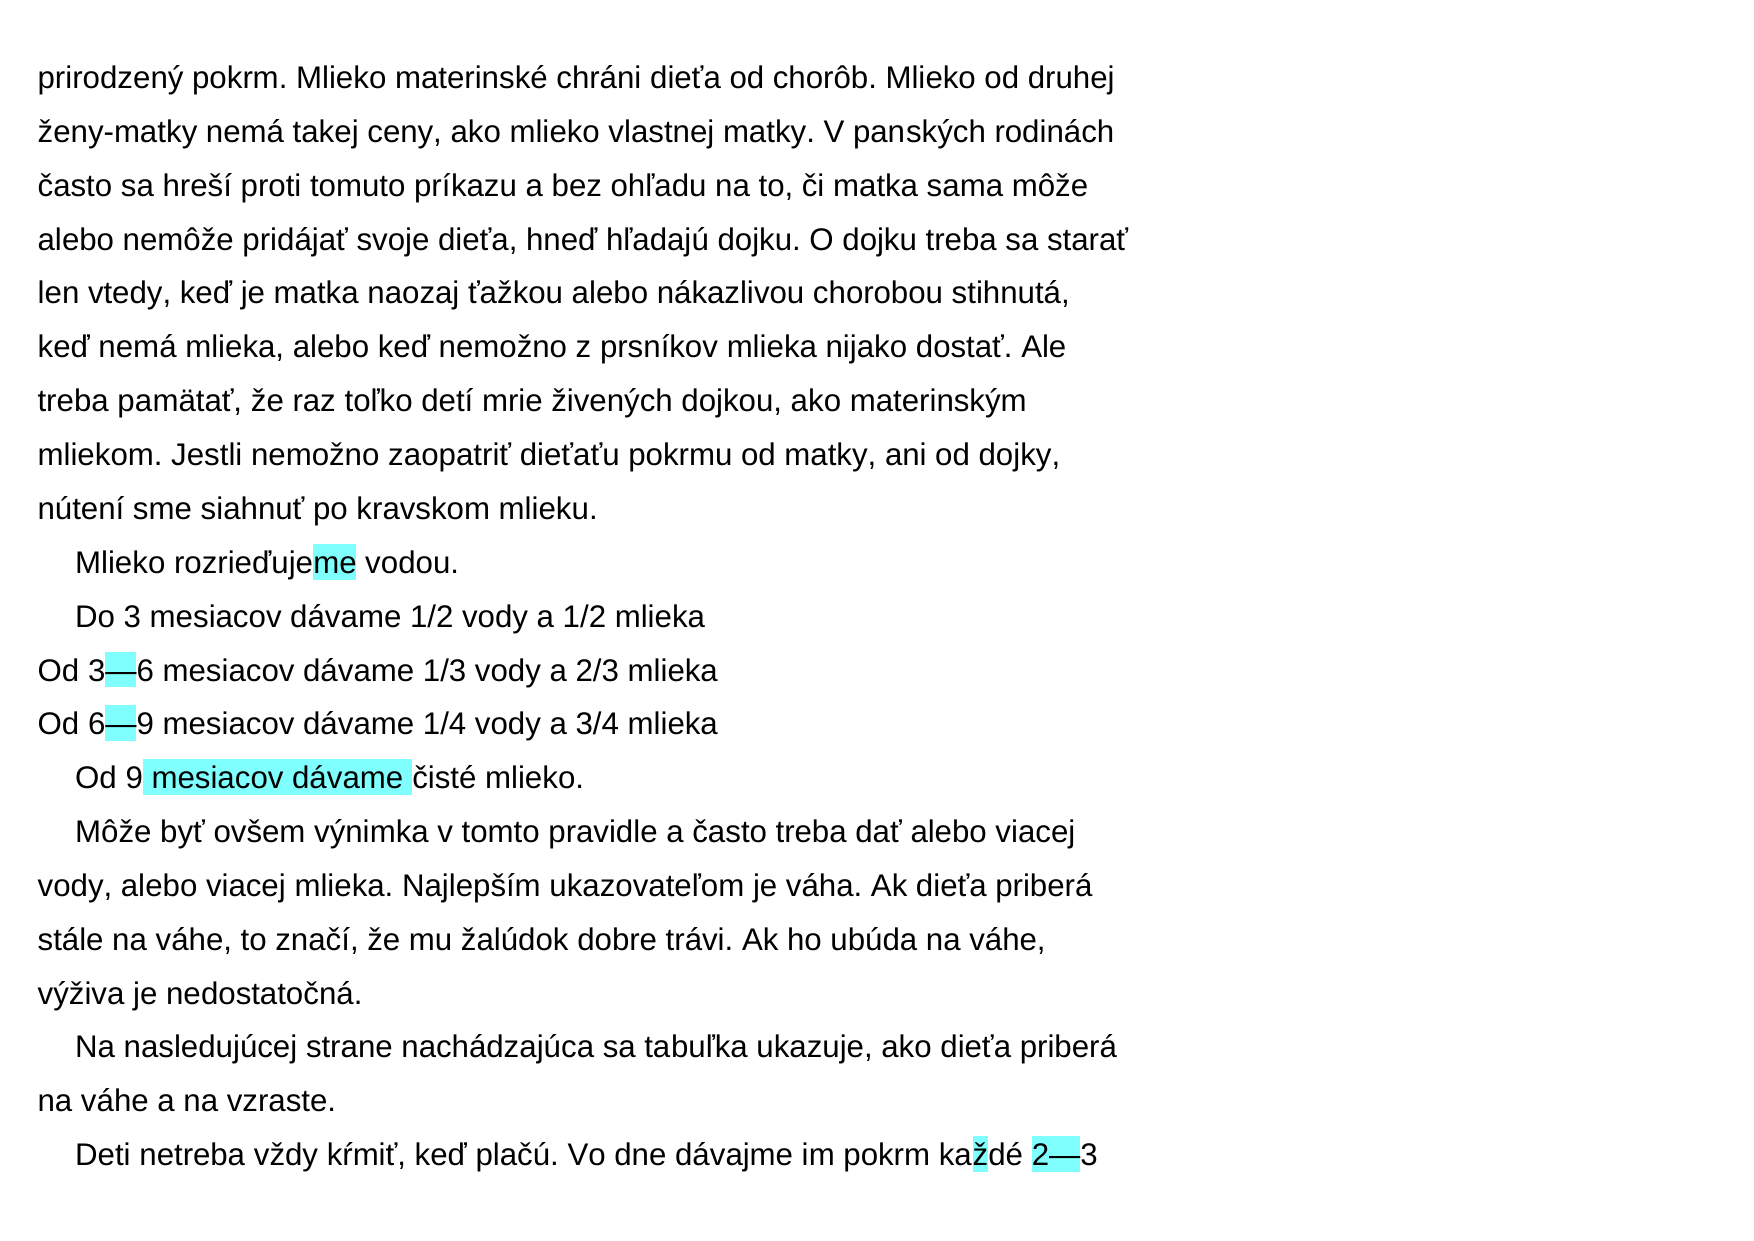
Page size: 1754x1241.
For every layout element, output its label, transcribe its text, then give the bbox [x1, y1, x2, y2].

text Od 9 mesiacov dávame čisté mlieko. [37, 759, 1130, 795]
text Na nasledujúcej strane nachádzajúca sa ta­buľka ukazuje, ako dieťa priberá na váhe a na vzraste. [37, 1028, 1130, 1118]
text Môže byť ovšem výnimka v tomto pravidle a často treba dať alebo viacej vody, alebo viacej mlieka. Najlepším ukazovateľom je váha. Ak dieťa priberá stále na váhe, to značí, že mu žalúdok dobre trávi. Ak ho ubúda na váhe, výživa je ne­dostatočná. [37, 813, 1130, 1011]
text Deti netreba vždy kŕmiť, keď plačú. Vo dne dávajme im pokrm každé 2—3 [37, 1136, 1130, 1172]
text Do 3 mesiacov dávame 1/2 vody a 1/2 mlieka [37, 598, 1130, 634]
text Od 6—9 mesiacov dávame 1/4 vody a 3/4 mlieka [37, 705, 1130, 741]
text Od 3—6 mesiacov dávame 1/3 vody a 2/3 mlieka [37, 652, 1130, 687]
text Mlieko rozrieďujeme vodou. [37, 544, 1130, 580]
text prirodzený pokrm. Mlieko materinské chráni dieťa od chorôb. Mlieko od druhej ženy-matky nemá takej ceny, ako mlieko vlastnej matky. V pan­ských rodinách často sa hreší proti tomuto prí­kazu a bez ohľadu na to, či matka sama môže alebo nemôže pridájať svoje dieťa, hneď hľadajú dojku. O dojku treba sa starať len vtedy, keď je matka naozaj ťažkou alebo nákazlivou chorobou stihnutá, keď nemá mlieka, alebo keď nemožno z prsníkov mlieka nijako dostať. Ale treba pa­mätať, že raz toľko detí mrie živených dojkou, ako materinským mliekom. Jestli nemožno za­opatriť dieťaťu pokrmu od matky, ani od dojky, nútení sme siahnuť po kravskom mlieku. [37, 59, 1130, 526]
